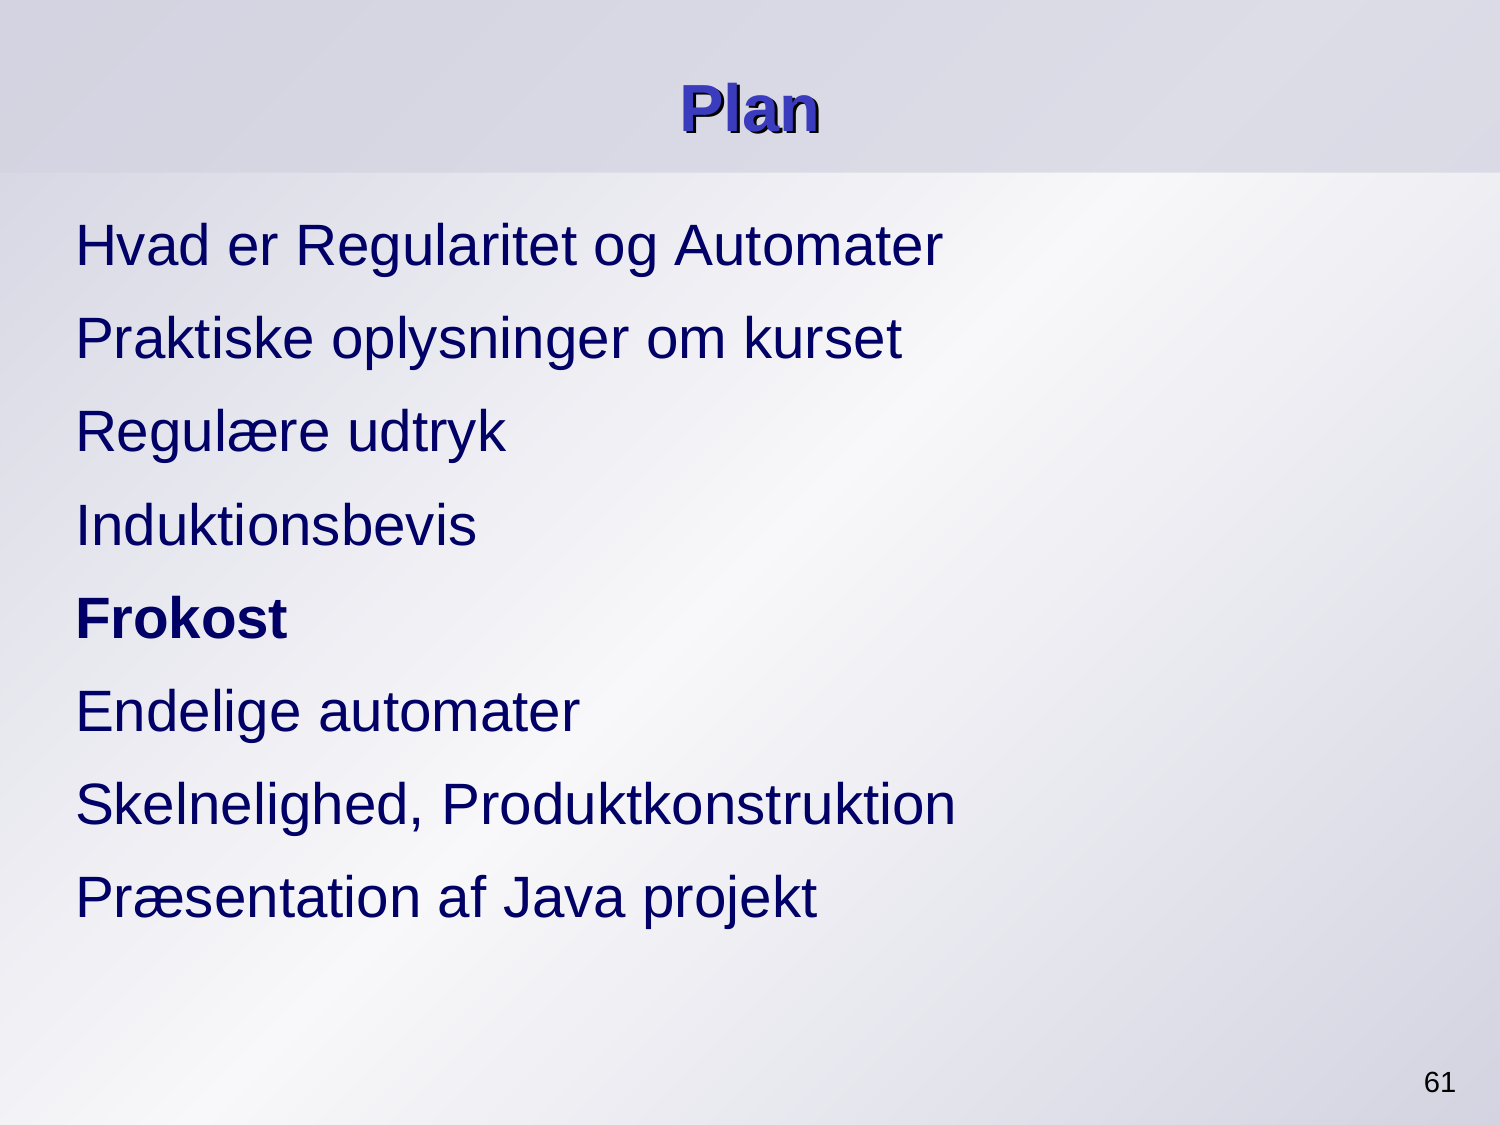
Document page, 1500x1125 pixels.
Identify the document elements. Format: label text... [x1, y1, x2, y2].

list Hvad er Regularitet og Automater Praktiske oplysninger om kurset Regulære udtryk Induktionsbevis Frokost Endelige automater Skelnelighed, Produktkonstruktion Præsentation af Java projekt [75, 197, 1459, 1123]
title Plan [74, 24, 1425, 174]
